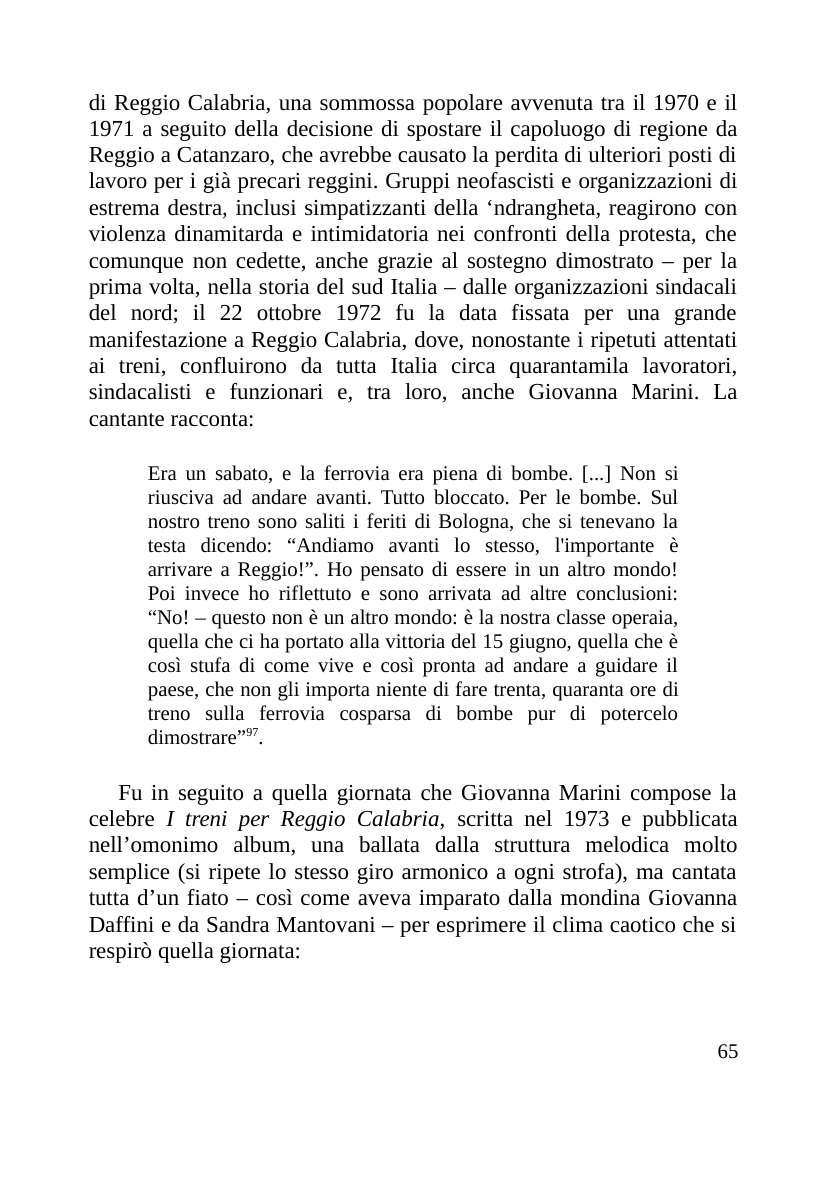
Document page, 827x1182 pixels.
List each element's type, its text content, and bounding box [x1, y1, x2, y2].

text di Reggio Calabria, una sommossa popolare avvenuta tra il 1970 e il 1971 a seguito della decisione di spostare il capoluogo di regione da Reggio a Catanzaro, che avrebbe causato la perdita di ulteriori posti di lavoro per i già precari reggini. Gruppi neofascisti e organizzazioni di estrema destra, inclusi simpatizzanti della ‘ndrangheta, reagirono con violenza dinamitarda e intimidatoria nei confronti della protesta, che comunque non cedette, anche grazie al sostegno dimostrato – per la prima volta, nella storia del sud Italia – dalle organizzazioni sindacali del nord; il 22 ottobre 1972 fu la data fissata per una grande manifestazione a Reggio Calabria, dove, nonostante i ripetuti attentati ai treni, confluirono da tutta Italia circa quarantamila lavoratori, sindacalisti e funzionari e, tra loro, anche Giovanna Marini. La cantante racconta: [88, 88, 738, 431]
text Era un sabato, e la ferrovia era piena di bombe. [...] Non si riusciva ad andare avanti. Tutto bloccato. Per le bombe. Sul nostro treno sono saliti i feriti di Bologna, che si tenevano la testa dicendo: “Andiamo avanti lo stesso, l'importante è arrivare a Reggio!”. Ho pensato di essere in un altro mondo! Poi invece ho riflettuto e sono arrivata ad altre conclusioni: “No! – questo non è un altro mondo: è la nostra classe operaia, quella che ci ha portato alla vittoria del 15 giugno, quella che è così stufa di come vive e così pronta ad andare a guidare il paese, che non gli importa niente di fare trenta, quaranta ore di treno sulla ferrovia cosparsa di bombe pur di potercelo dimostrare”. [148, 461, 679, 749]
text Fu in seguito a quella giornata che Giovanna Marini compose la celebre I treni per Reggio Calabria, scritta nel 1973 e pubblicata nell’omonimo album, una ballata dalla struttura melodica molto semplice (si ripete lo stesso giro armonico a ogni strofa), ma cantata tutta d’un fiato – così come aveva imparato dalla mondina Giovanna Daffini e da Sandra Mantovani – per esprimere il clima caotico che si respirò quella giornata: [88, 779, 738, 963]
